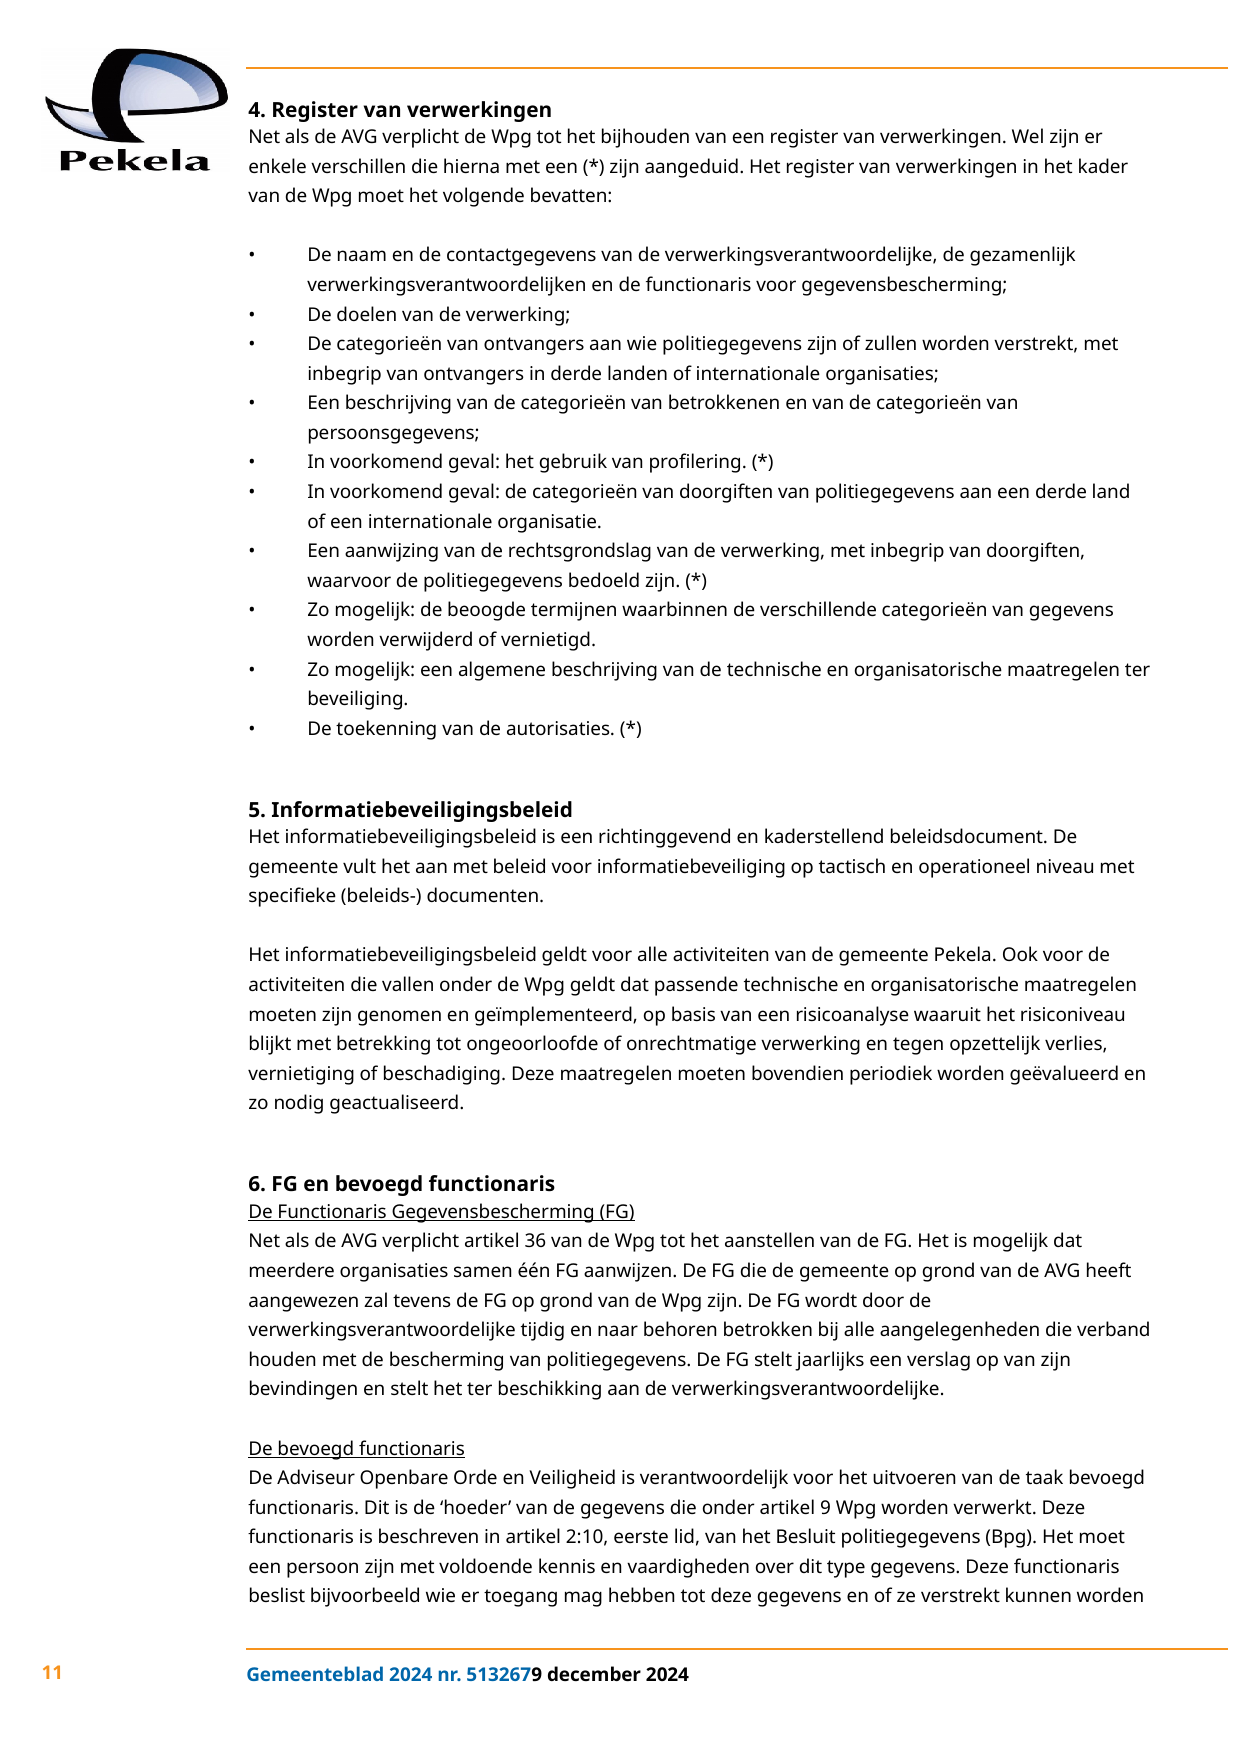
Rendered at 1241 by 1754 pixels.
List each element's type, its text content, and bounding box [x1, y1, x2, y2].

text Het informatiebeveiligingsbeleid is een richtinggevend en kaderstellend beleidsdocument. De gemeente vult het aan met beleid voor informatiebeveiliging op tactisch en operationeel niveau met specifieke (beleids-) documenten. [248, 823, 1152, 908]
list De naam en de contactgegevens van de verwerkingsverantwoordelijke, de gezamenlijk verwerkingsverantwoordelijken en de functionaris voor gegevensbescherming; [248, 242, 1152, 297]
text Het informatiebeveiligingsbeleid geldt voor alle activiteiten van de gemeente Pekela. Ook voor de activiteiten die vallen onder de Wpg geldt dat passende technische en organisatorische maatregelen moeten zijn genomen en geïmplementeerd, op basis van een risicoanalyse waaruit het risiconiveau blijkt met betrekking tot ongeoorloofde of onrechtmatige verwerking en tegen opzettelijk verlies, vernietiging of beschadiging. Deze maatregelen moeten bovendien periodiek worden geëvalueerd en zo nodig geactualiseerd. [248, 942, 1152, 1115]
list Een beschrijving van de categorieën van betrokkenen en van de categorieën van persoonsgegevens; [248, 389, 1152, 445]
picture [41, 47, 231, 172]
text De bevoegd functionaris [248, 1435, 1152, 1460]
list De doelen van de verwerking; [248, 301, 1152, 326]
list Een aanwijzing van de rechtsgrondslag van de verwerking, met inbegrip van doorgiften, waarvoor de politiegegevens bedoeld zijn. (*) [248, 537, 1152, 593]
list Zo mogelijk: de beoogde termijnen waarbinnen de verschillende categorieën van gegevens worden verwijderd of vernietigd. [248, 597, 1152, 652]
list De categorieën van ontvangers aan wie politiegegevens zijn of zullen worden verstrekt, met inbegrip van ontvangers in derde landen of internationale organisaties; [248, 330, 1152, 386]
list Zo mogelijk: een algemene beschrijving van de technische en organisatorische maatregelen ter beveiliging. [248, 656, 1152, 711]
list In voorkomend geval: het gebruik van profilering. (*) [248, 449, 1152, 474]
text Net als de AVG verplicht de Wpg tot het bijhouden van een register van verwerkingen. Wel zijn er enkele verschillen die hierna met een (*) zijn aangeduid. Het register van verwerkingen in het kader van de Wpg moet het volgende bevatten: [248, 123, 1152, 208]
text 5. Informatiebeveiligingsbeleid [248, 795, 1152, 823]
list In voorkomend geval: de categorieën van doorgiften van politiegegevens aan een derde land of een internationale organisatie. [248, 478, 1152, 533]
text De Functionaris Gegevensbescherming (FG) [248, 1198, 1152, 1224]
text 4. Register van verwerkingen [248, 95, 1152, 123]
text De Adviseur Openbare Orde en Veiligheid is verantwoordelijk voor het uitvoeren van de taak bevoegd functionaris. Dit is de ‘hoeder’ van de gegevens die onder artikel 9 Wpg worden verwerkt. Deze functionaris is beschreven in artikel 2:10, eerste lid, van het Besluit politiegegevens (Bpg). Het moet een persoon zijn met voldoende kennis en vaardigheden over dit type gegevens. Deze functionaris beslist bijvoorbeeld wie er toegang mag hebben tot deze gegevens en of ze verstrekt kunnen worden [248, 1464, 1152, 1608]
text 6. FG en bevoegd functionaris [248, 1169, 1152, 1198]
text Net als de AVG verplicht artikel 36 van de Wpg tot het aanstellen van de FG. Het is mogelijk dat meerdere organisaties samen één FG aanwijzen. De FG die de gemeente op grond van de AVG heeft aangewezen zal tevens de FG op grond van de Wpg zijn. De FG wordt door de verwerkingsverantwoordelijke tijdig en naar behoren betrokken bij alle aangelegenheden die verband houden met de bescherming van politiegegevens. De FG stelt jaarlijks een verslag op van zijn bevindingen en stelt het ter beschikking aan de verwerkingsverantwoordelijke. [248, 1228, 1152, 1401]
list De toekenning van de autorisaties. (*) [248, 715, 1152, 741]
